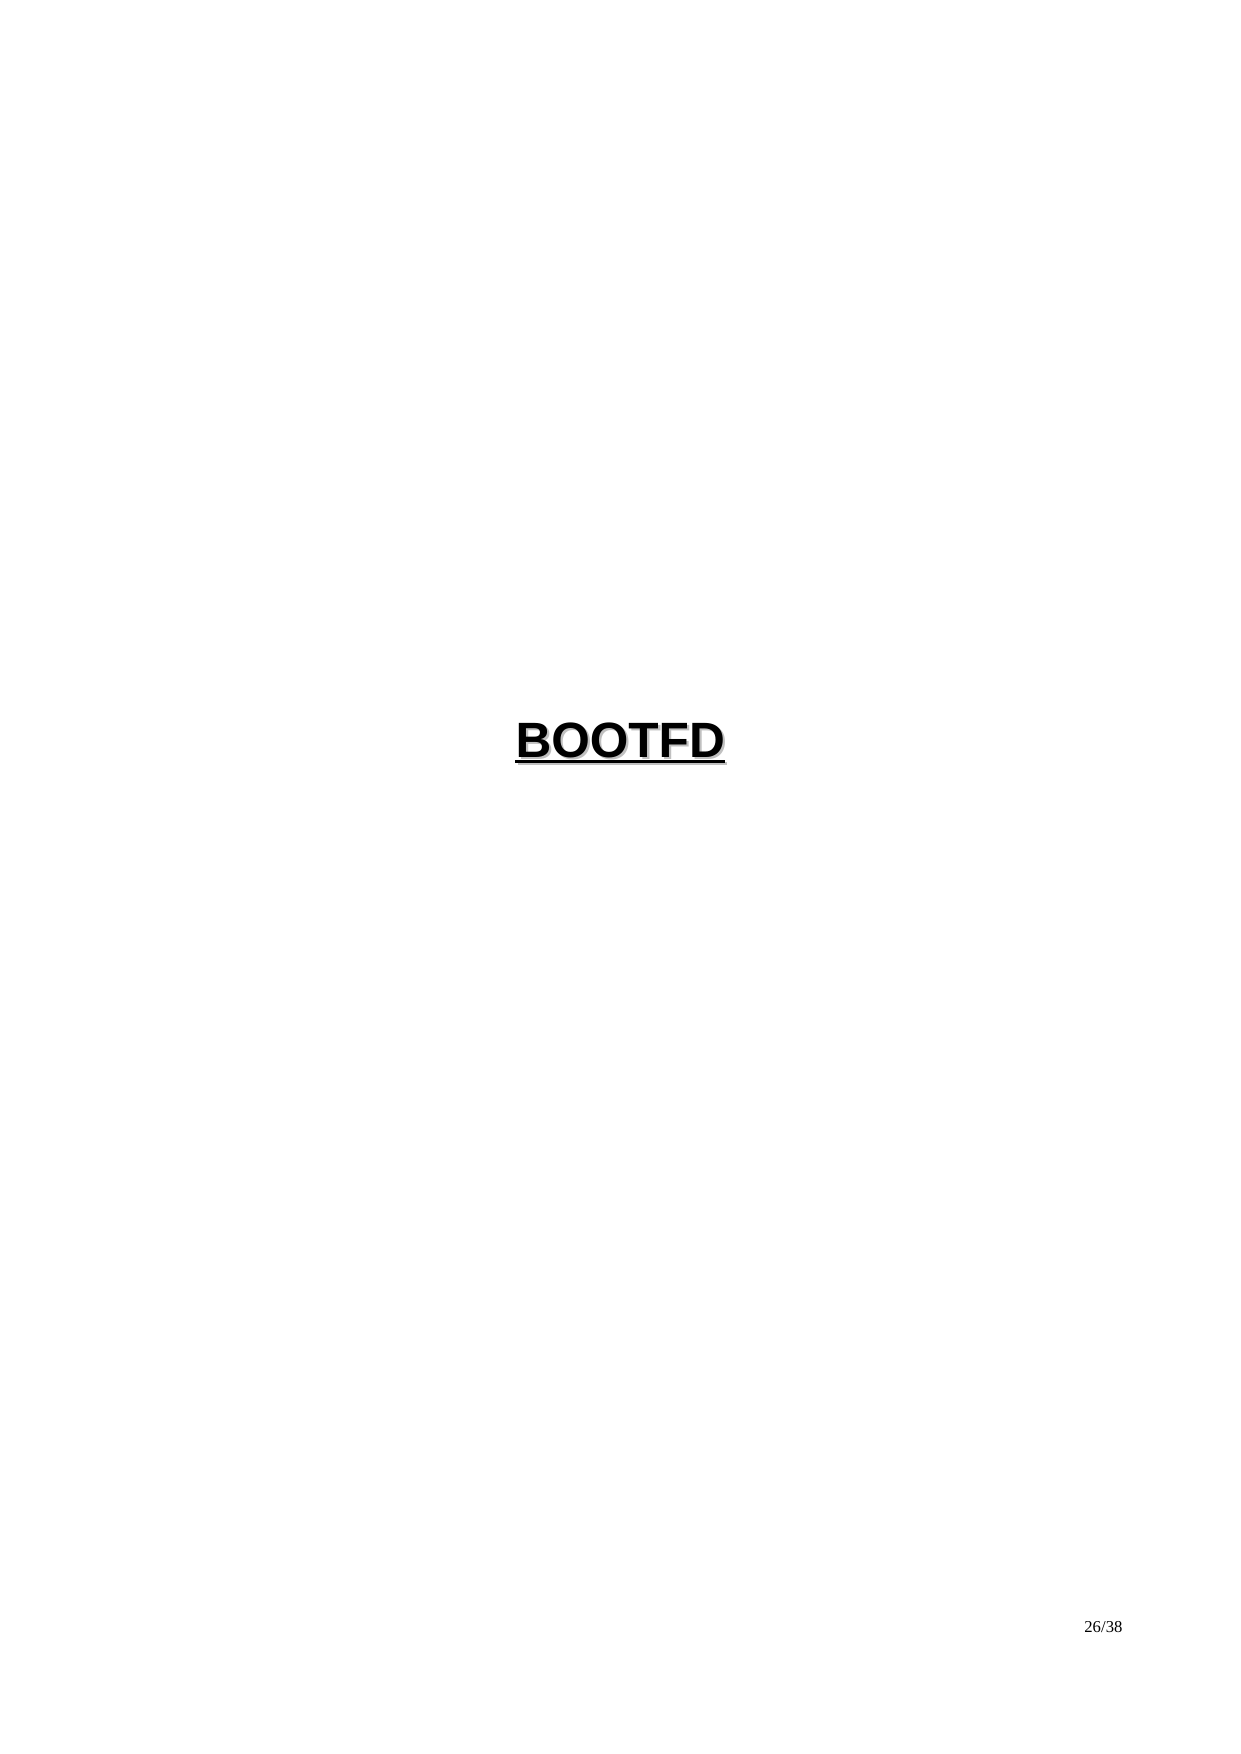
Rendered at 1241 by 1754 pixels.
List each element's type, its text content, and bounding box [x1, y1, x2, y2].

subtitle BOOTFD [118, 711, 1122, 768]
